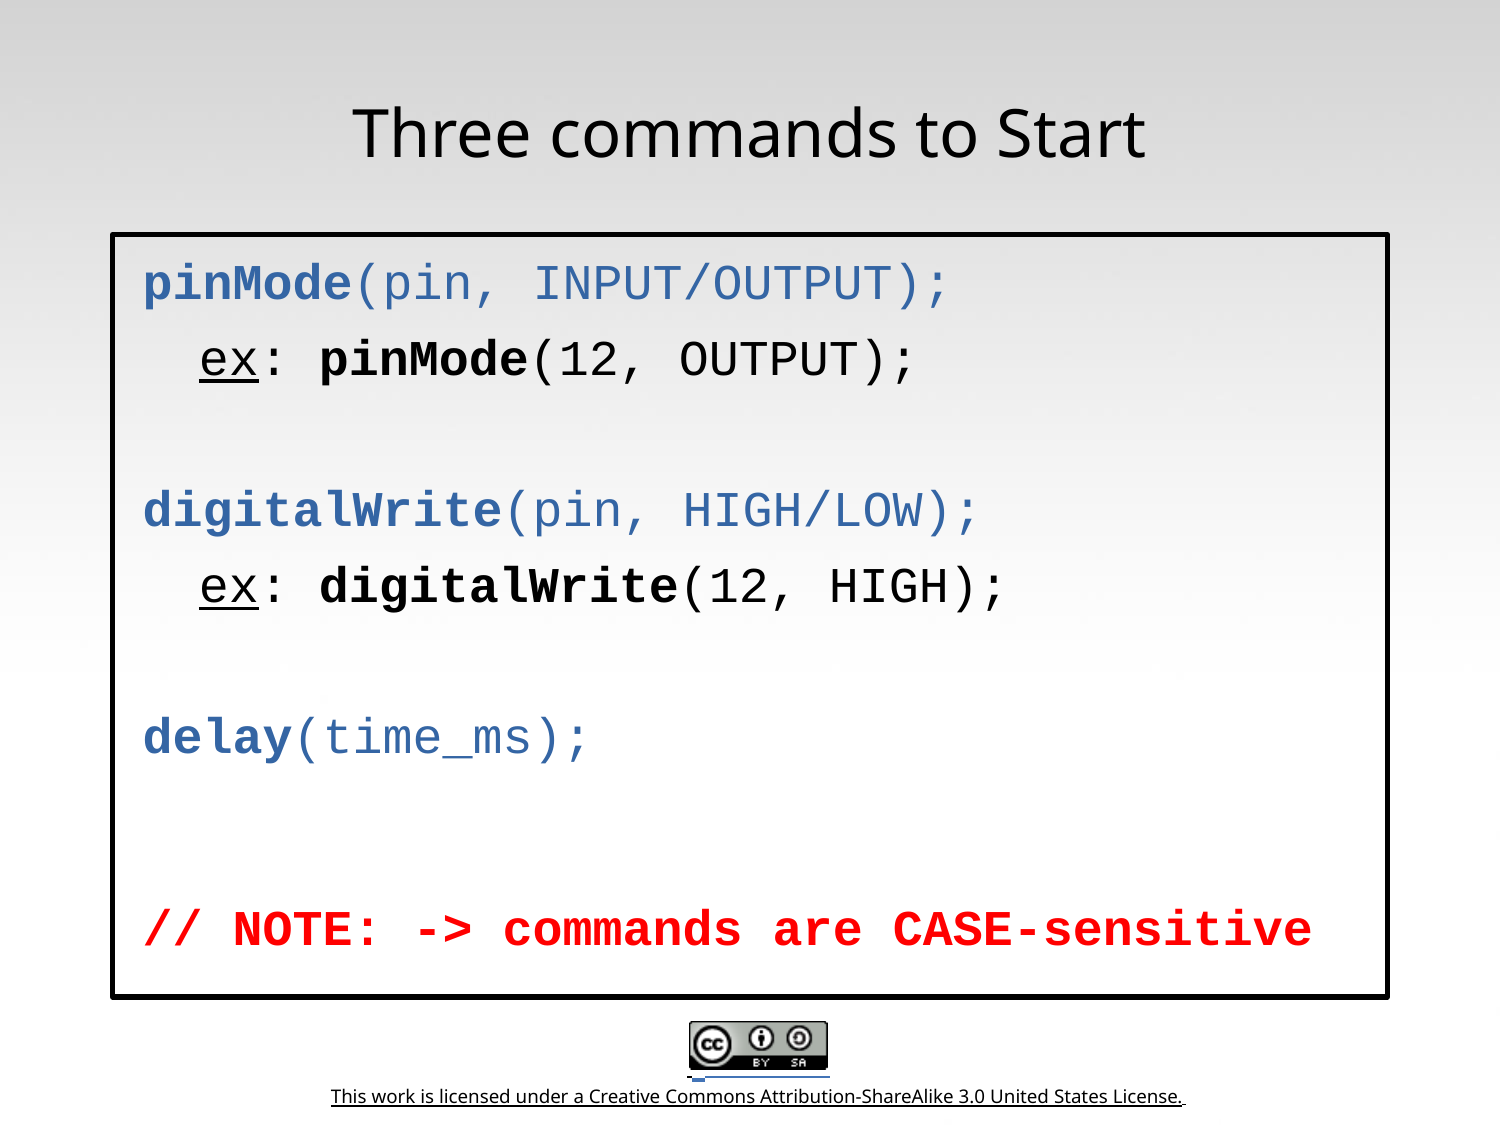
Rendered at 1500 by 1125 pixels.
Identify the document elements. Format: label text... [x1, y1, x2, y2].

list pinMode(pin, INPUT/OUTPUT); ex: pinMode(12, OUTPUT); digitalWrite(pin, HIGH/LOW); ex: digitalWrite(12, HIGH); delay(time_ms); // NOTE: -> commands are CASE-sensitive [112, 234, 1388, 998]
picture [0, 0, 1500, 1125]
title Three commands to Start [112, 37, 1388, 225]
